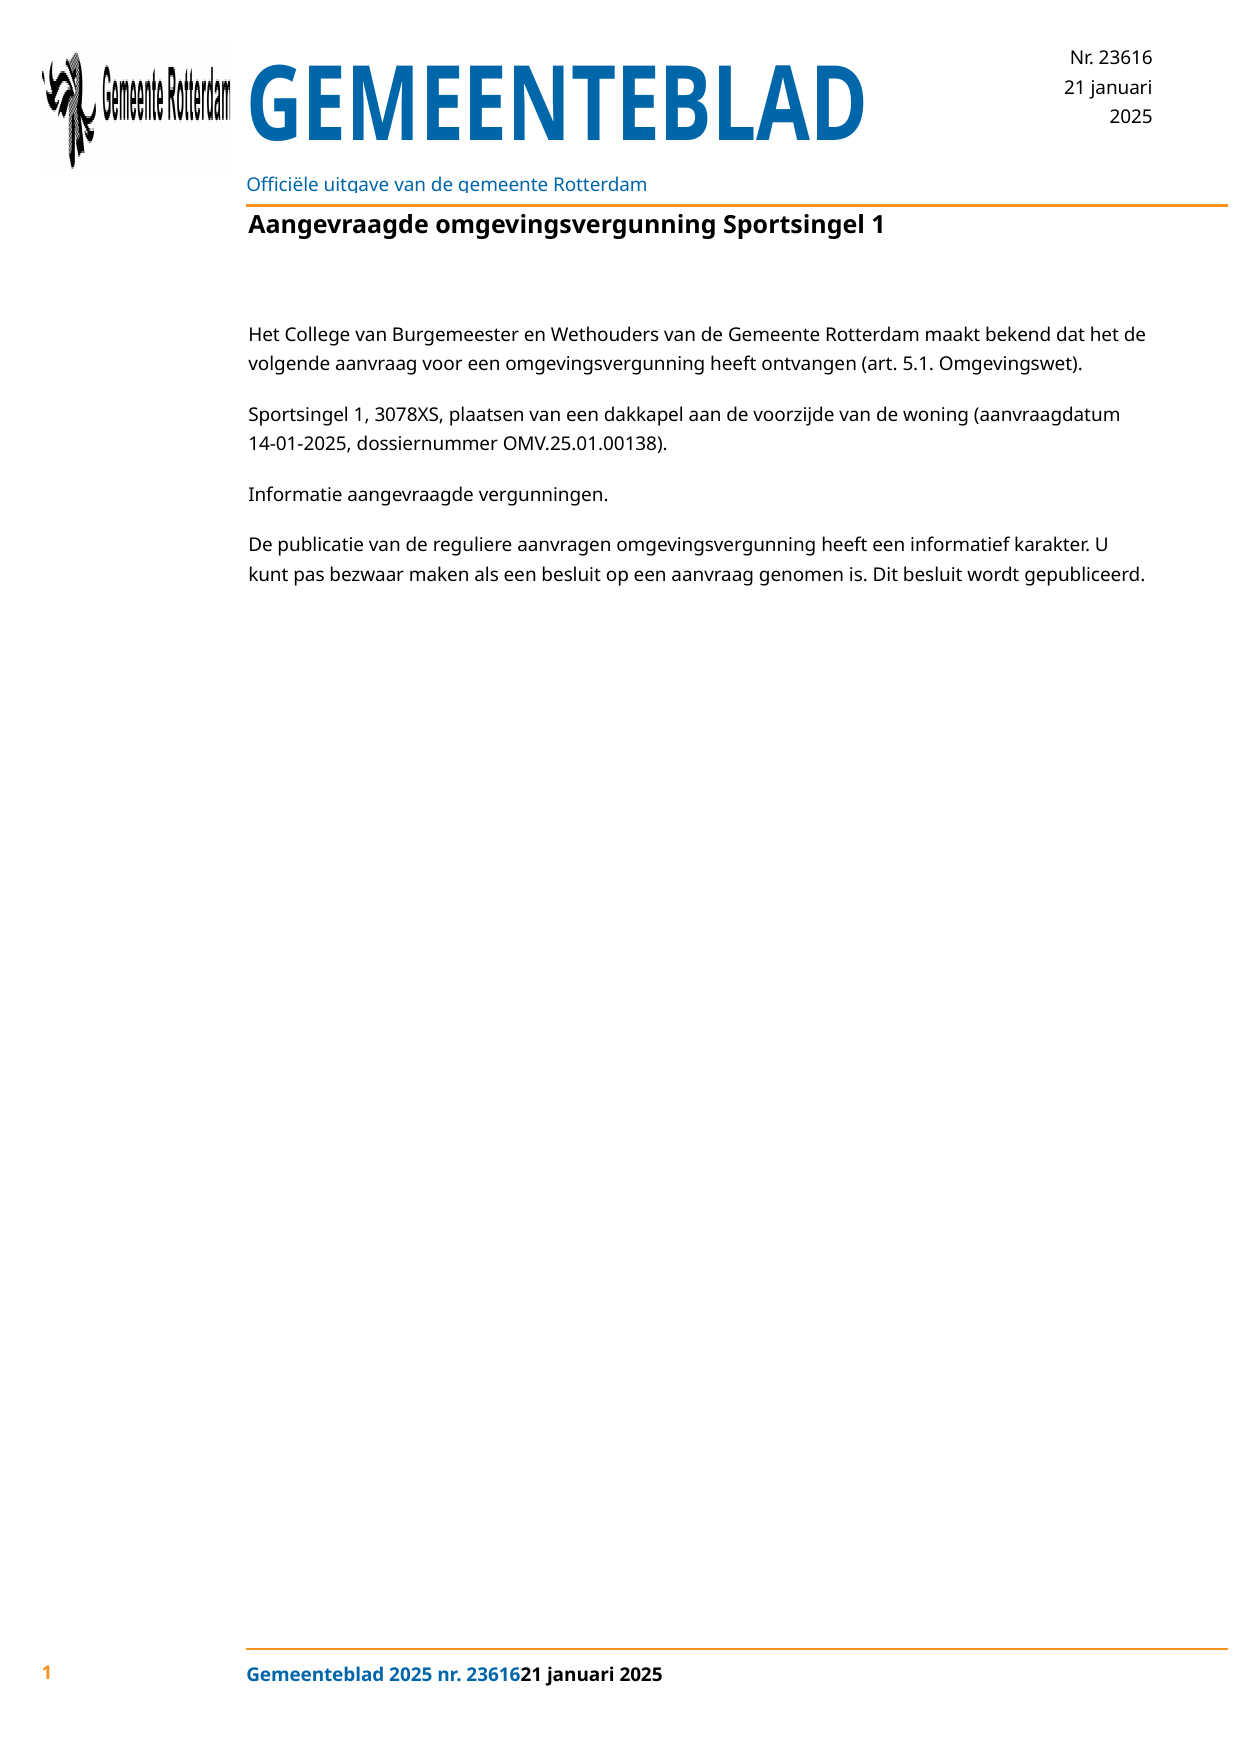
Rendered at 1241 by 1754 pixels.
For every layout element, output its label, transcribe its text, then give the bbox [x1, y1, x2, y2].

text Informatie aangevraagde vergunningen. [248, 481, 1152, 506]
text De publicatie van de reguliere aanvragen omgevingsvergunning heeft een informatief karakter. U kunt pas bezwaar maken als een besluit op een aanvraag genomen is. Dit besluit wordt gepubliceerd. [248, 531, 1152, 586]
text Aangevraagde omgevingsvergunning Sportsingel 1 [248, 207, 1152, 241]
text Sportsingel 1, 3078XS, plaatsen van een dakkapel aan de voorzijde van de woning (aanvraagdatum 14-01-2025, dossiernummer OMV.25.01.00138). [248, 401, 1152, 456]
text Het College van Burgemeester en Wethouders van de Gemeente Rotterdam maakt bekend dat het de volgende aanvraag voor een omgevingsvergunning heeft ontvangen (art. 5.1. Omgevingswet). [248, 321, 1152, 376]
picture [41, 47, 231, 172]
